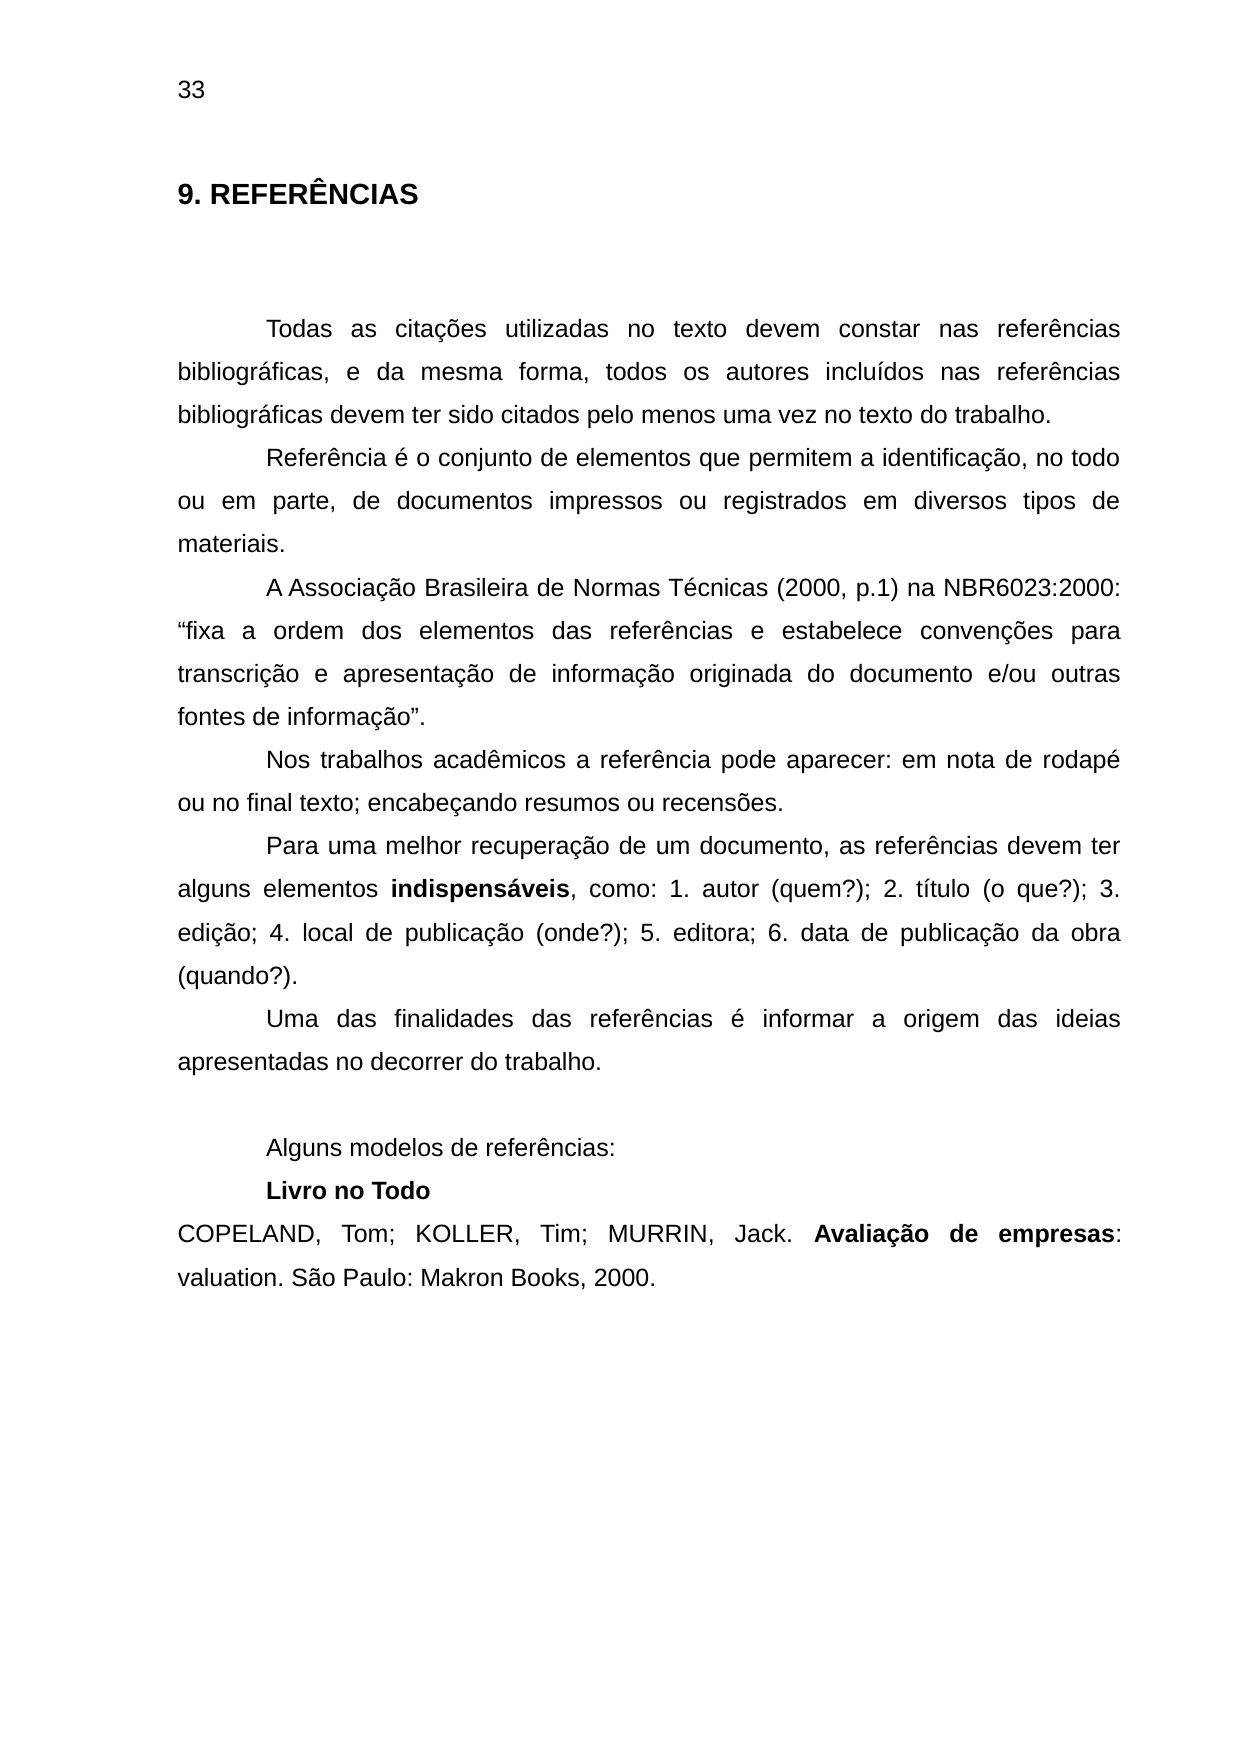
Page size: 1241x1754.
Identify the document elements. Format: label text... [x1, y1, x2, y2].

text Referência é o conjunto de elementos que permitem a identificação, no todo ou em parte, de documentos impressos ou registrados em diversos tipos de materiais. [177, 443, 1122, 558]
text Uma das finalidades das referências é informar a origem das ideias apresentadas no decorrer do trabalho. [177, 1004, 1122, 1076]
text Alguns modelos de referências: [177, 1133, 1122, 1162]
text A Associação Brasileira de Normas Técnicas (2000, p.1) na NBR6023:2000: “fixa a ordem dos elementos das referências e estabelece convenções para transcrição e apresentação de informação originada do documento e/ou outras fontes de informação”. [177, 572, 1122, 731]
text COPELAND, Tom; KOLLER, Tim; MURRIN, Jack. Avaliação de empresas: valuation. São Paulo: Makron Books, 2000. [177, 1219, 1122, 1291]
text Todas as citações utilizadas no texto devem constar nas referências bibliográficas, e da mesma forma, todos os autores incluídos nas referências bibliográficas devem ter sido citados pelo menos uma vez no texto do trabalho. [177, 314, 1122, 429]
text Livro no Todo [177, 1176, 1122, 1205]
subtitle REFERÊNCIAS [177, 177, 1122, 211]
text Nos trabalhos acadêmicos a referência pode aparecer: em nota de rodapé ou no final texto; encabeçando resumos ou recensões. [177, 745, 1122, 817]
text Para uma melhor recuperação de um documento, as referências devem ter alguns elementos indispensáveis, como: 1. autor (quem?); 2. título (o que?); 3. edição; 4. local de publicação (onde?); 5. editora; 6. data de publicação da obra (quando?). [177, 831, 1122, 989]
